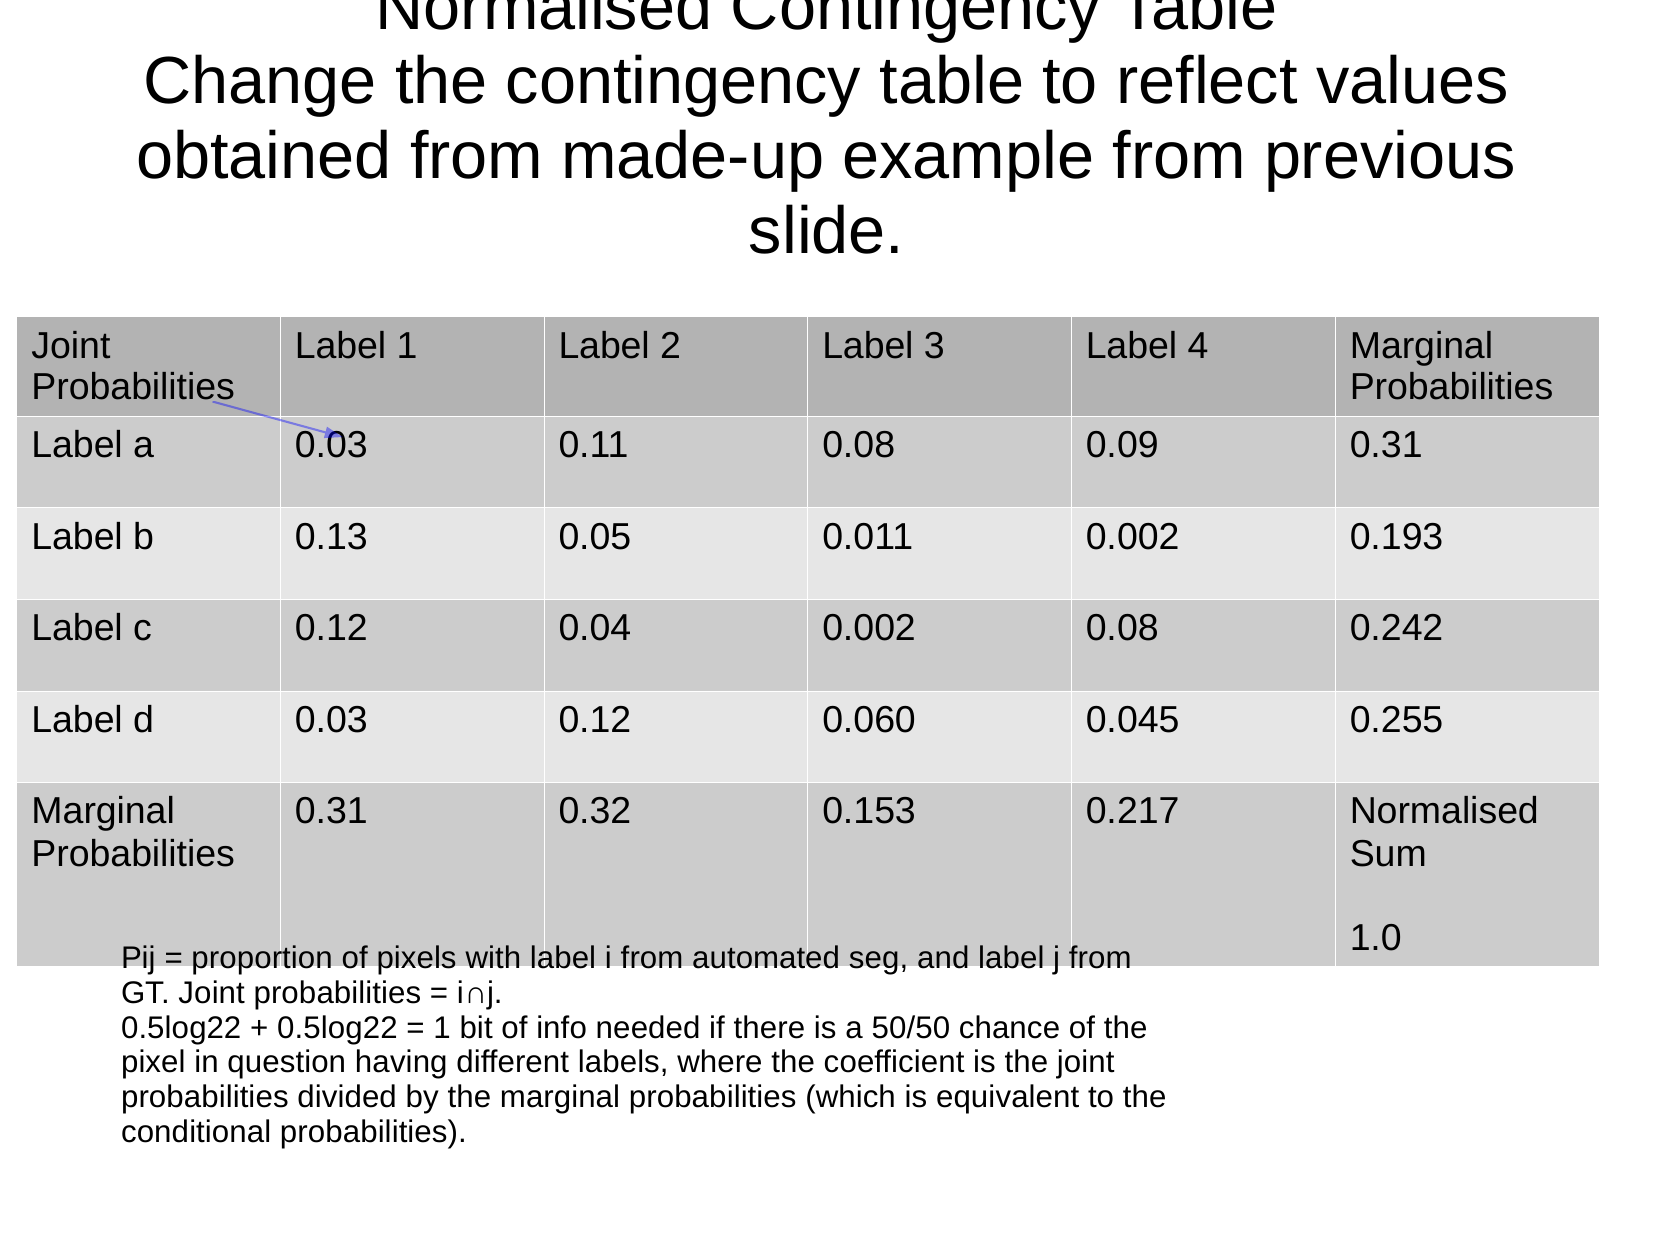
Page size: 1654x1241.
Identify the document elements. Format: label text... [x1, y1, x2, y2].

text_box Pij = proportion of pixels with label i from automated seg, and label j from GT. Joint probabilities = i∩j. 0.5log22 + 0.5log22 = 1 bit of info needed if there is a 50/50 chance of the pixel in question having different labels, where the coefficient is the joint probabilities divided by the marginal probabilities (which is equivalent to the conditional probabilities). [106, 933, 1193, 1158]
table_cell 0.03 [281, 417, 544, 507]
table_cell Marginal Probabilities [17, 783, 280, 966]
table_cell 0.002 [1072, 508, 1335, 599]
table_header Marginal Probabilities [1336, 317, 1599, 416]
table_header Label 2 [545, 317, 807, 416]
table_cell 0.32 [545, 783, 807, 933]
table_header Label 4 [1072, 317, 1335, 416]
table_cell 0.045 [1072, 692, 1335, 782]
table_cell 0.255 [1336, 692, 1599, 782]
title Normalised Contingency Table Change the contingency table to reflect values obtained from made-up example from previous slide. [82, 0, 1571, 316]
table_cell 0.11 [545, 417, 807, 507]
table_cell 0.08 [808, 417, 1071, 507]
table_cell 0.12 [545, 692, 807, 782]
table_cell Normalised Sum 1.0 [1336, 783, 1599, 966]
table_cell 0.060 [808, 692, 1071, 782]
table_cell 0.09 [1072, 417, 1335, 507]
table_cell Label a [17, 417, 280, 507]
table_header Label 1 [281, 317, 544, 416]
table_cell 0.193 [1336, 508, 1599, 599]
table_cell Label c [17, 600, 280, 691]
table_cell 0.13 [281, 508, 544, 599]
table_cell 0.05 [545, 508, 807, 599]
table_cell 0.04 [545, 600, 807, 691]
table_cell 0.002 [808, 600, 1071, 691]
table_cell 0.153 [808, 783, 1071, 933]
table_cell 0.217 [1072, 783, 1335, 966]
table_cell 0.31 [1336, 417, 1599, 507]
table_cell 0.03 [281, 692, 544, 782]
table_cell 0.12 [281, 600, 544, 691]
table_header Label 3 [808, 317, 1071, 416]
table_cell Label d [17, 692, 280, 782]
table_cell 0.08 [1072, 600, 1335, 691]
table_cell 0.242 [1336, 600, 1599, 691]
table_cell 0.31 [281, 783, 544, 933]
table_cell 0.011 [808, 508, 1071, 599]
table_cell 0.03 [331, 438, 342, 455]
table_header Joint Probabilities [17, 317, 280, 416]
table_cell Label b [17, 508, 280, 599]
